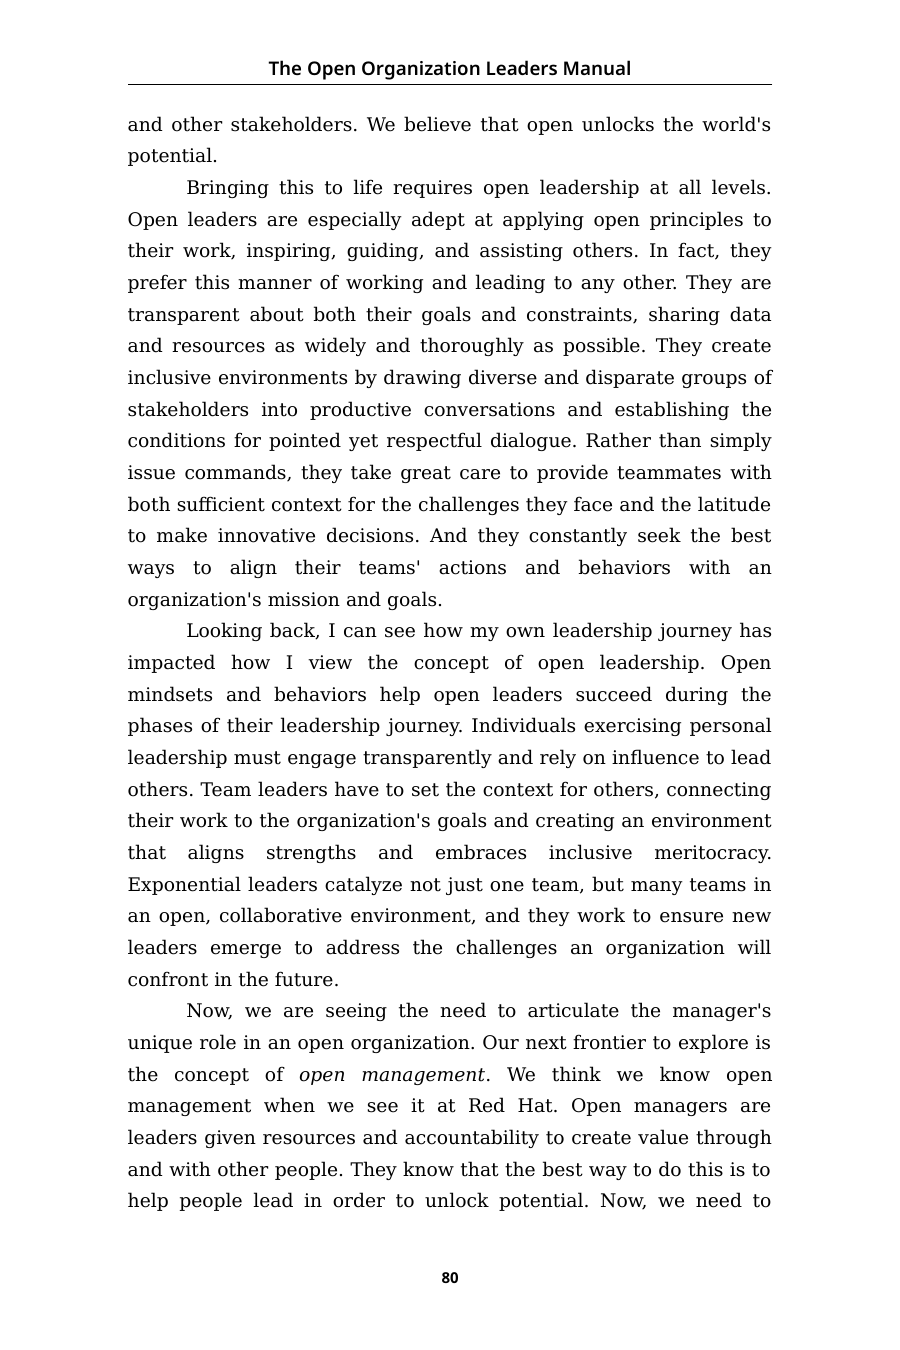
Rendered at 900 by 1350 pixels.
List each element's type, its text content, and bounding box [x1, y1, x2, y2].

text Now, we are seeing the need to articulate the manager's unique role in an open organization. Our next frontier to explore is the concept of open management. We think we know open management when we see it at Red Hat. Open managers are leaders given resources and accountability to create value through and with other people. They know that the best way to do this is to help people lead in order to unlock potential. Now, we need to [127, 1001, 772, 1212]
text and other stakeholders. We believe that open unlocks the world's potential. [127, 114, 772, 167]
text Bringing this to life requires open leadership at all levels. Open leaders are especially adept at applying open principles to their work, inspiring, guiding, and assisting others. In fact, they prefer this manner of working and leading to any other. They are transparent about both their goals and constraints, sharing data and resources as widely and thoroughly as possible. They create inclusive environments by drawing diverse and disparate groups of stakeholders into productive conversations and establishing the conditions for pointed yet respectful dialogue. Rather than simply issue commands, they take great care to provide teammates with both sufficient context for the challenges they face and the latitude to make innovative decisions. And they constantly seek the best ways to align their teams' actions and behaviors with an organization's mission and goals. [127, 177, 772, 611]
text Looking back, I can see how my own leadership journey has impacted how I view the concept of open leadership. Open mindsets and behaviors help open leaders succeed during the phases of their leadership journey. Individuals exercising personal leadership must engage transparently and rely on influence to lead others. Team leaders have to set the context for others, connecting their work to the organization's goals and creating an environment that aligns strengths and embraces inclusive meritocracy. Exponential leaders catalyze not just one team, but many teams in an open, collaborative environment, and they work to ensure new leaders emerge to address the challenges an organization will confront in the future. [127, 621, 772, 991]
